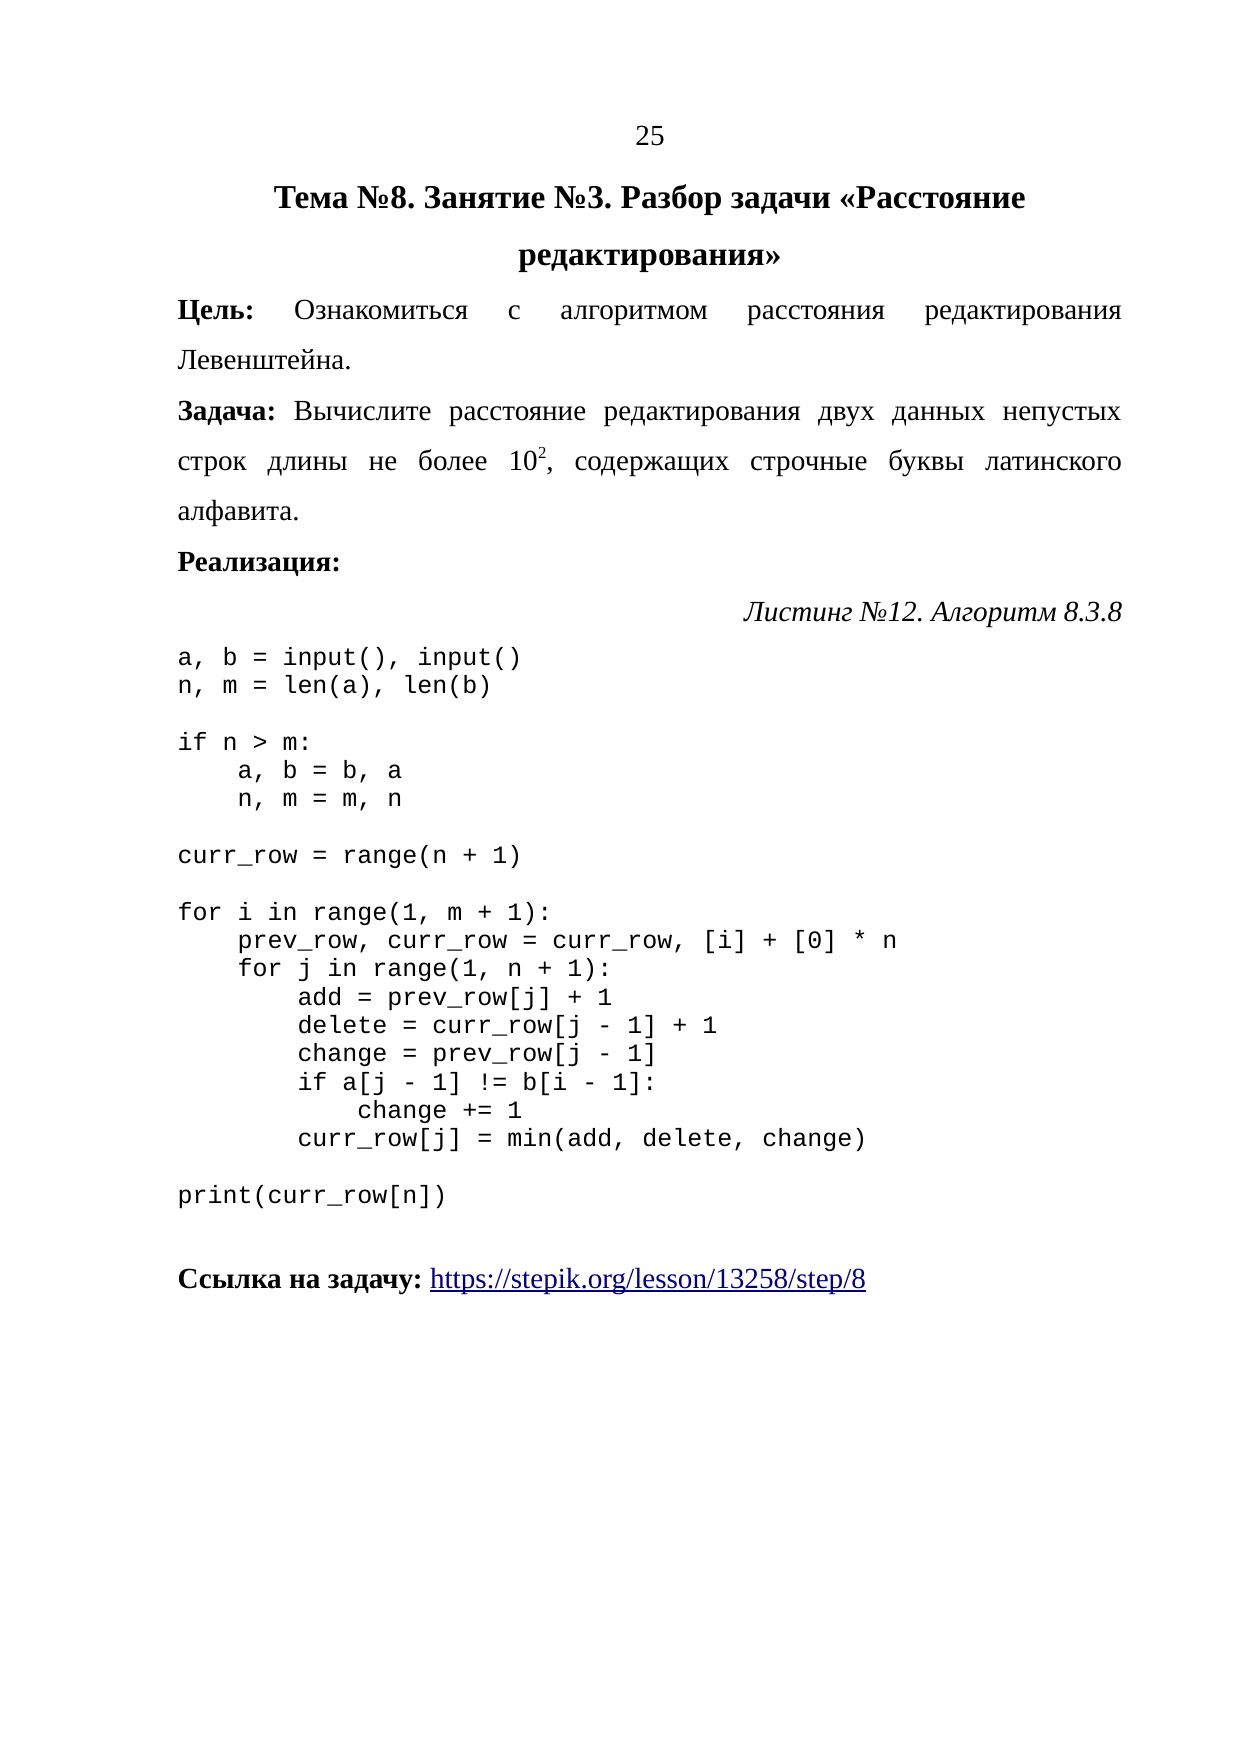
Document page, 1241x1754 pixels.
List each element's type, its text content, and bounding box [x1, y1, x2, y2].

text if n > m: [177, 729, 1122, 758]
text a, b = b, a [177, 758, 1122, 786]
text Ссылка на задачу: https://stepik.org/lesson/13258/step/8 [177, 1261, 1122, 1295]
text n, m = len(a), len(b) [177, 673, 1122, 701]
text change = prev_row[j - 1] [177, 1041, 1122, 1069]
text Реализация: [177, 544, 1122, 577]
text Листинг №12. Алгоритм 8.3.8 [177, 594, 1122, 628]
subtitle Тема №8. Занятие №3. Разбор задачи «Расстояние редактирования» [177, 177, 1122, 273]
text Задача: Вычислите расстояние редактирования двух данных непустых строк длины не более 102, содержащих строчные буквы латинского алфавита. [177, 393, 1122, 527]
text a, b = input(), input() [177, 644, 1122, 673]
text Цель: Ознакомиться с алгоритмом расстояния редактирования Левенштейна. [177, 292, 1122, 376]
text add = prev_row[j] + 1 [177, 984, 1122, 1013]
text n, m = m, n [177, 786, 1122, 814]
text prev_row, curr_row = curr_row, [i] + [0] * n [177, 928, 1122, 956]
text for i in range(1, m + 1): [177, 899, 1122, 928]
text curr_row[j] = min(add, delete, change) [177, 1126, 1122, 1154]
text if a[j - 1] != b[i - 1]: [177, 1069, 1122, 1098]
text change += 1 [177, 1098, 1122, 1126]
text curr_row = range(n + 1) [177, 843, 1122, 871]
text delete = curr_row[j - 1] + 1 [177, 1013, 1122, 1041]
text print(curr_row[n]) [177, 1183, 1122, 1211]
text for j in range(1, n + 1): [177, 956, 1122, 984]
